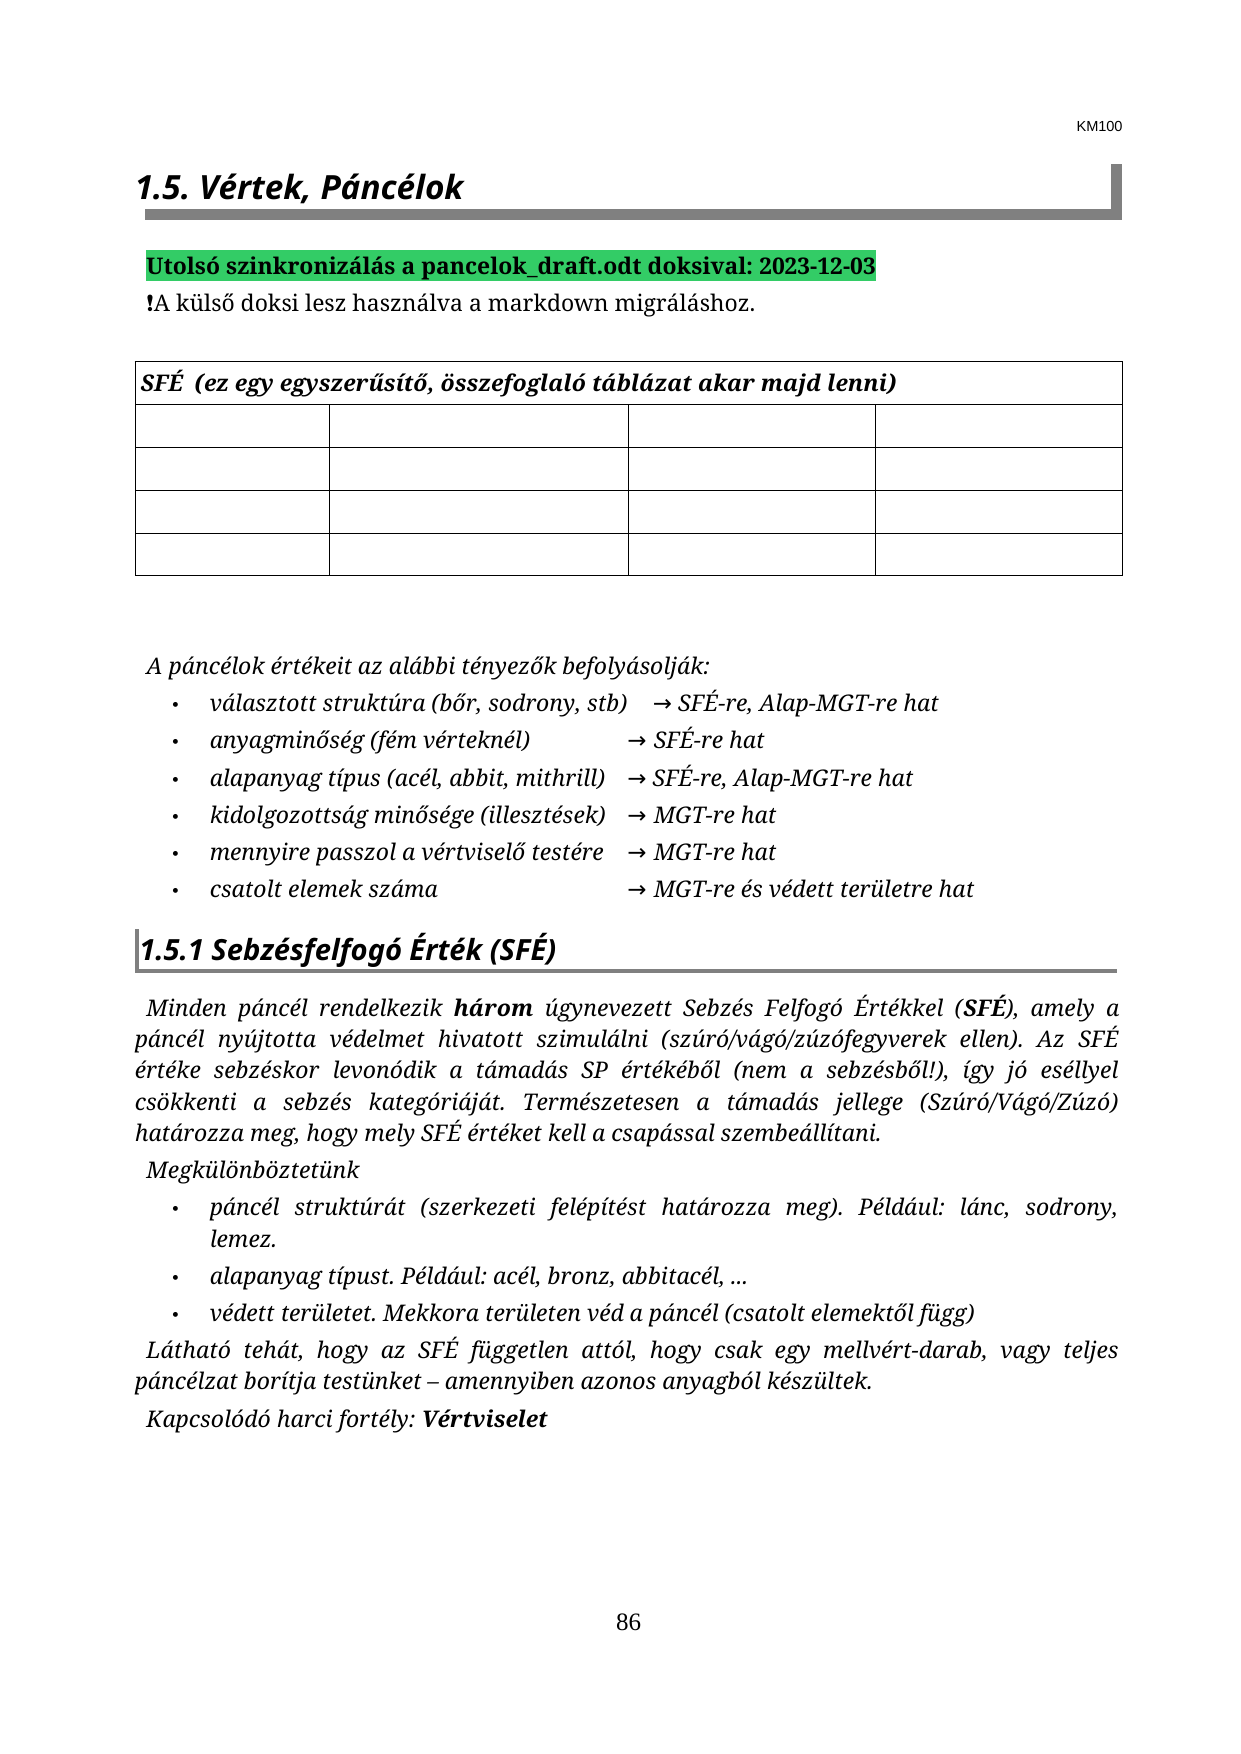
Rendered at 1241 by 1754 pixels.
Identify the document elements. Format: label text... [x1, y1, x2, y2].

subtitle Sebzésfelfogó Érték (SFÉ) [139, 929, 1122, 969]
table_cell [136, 405, 329, 447]
text Utolsó szinkronizálás a pancelok_draft.odt doksival: 2023-12-03 [134, 250, 1122, 281]
text Minden páncél rendelkezik három úgynevezett Sebzés Felfogó Értékkel (SFÉ), amely a páncél nyújtotta védelmet hivatott szimulálni (szúró/vágó/zúzófegyverek ellen). Az SFÉ értéke sebzéskor levonódik a támadás SP értékéből (nem a sebzésből!), így jó eséllyel csökkenti a sebzés kategóriáját. Természetesen a támadás jellege (Szúró/Vágó/Zúzó) határozza meg, hogy mely SFÉ értéket kell a csapással szembeállítani. [134, 992, 1122, 1148]
list alapanyag típust. Például: acél, bronz, abbitacél, ... [172, 1260, 1122, 1291]
list védett területet. Mekkora területen véd a páncél (csatolt elemektől függ) [172, 1297, 1122, 1328]
list kidolgozottság minősége (illesztések) → MGT-re hat [172, 799, 1122, 830]
table_cell [629, 534, 875, 575]
table_header SFÉ (ez egy egyszerűsítő, összefoglaló táblázat akar majd lenni) [136, 362, 1122, 404]
text ❗A külső doksi lesz használva a markdown migráláshoz. [134, 287, 1122, 318]
table_cell [136, 534, 329, 575]
table_cell [629, 491, 875, 533]
list csatolt elemek száma → MGT-re és védett területre hat [172, 873, 1122, 904]
table_cell [136, 448, 329, 490]
table_cell [629, 448, 875, 490]
subtitle Vértek, Páncélok [134, 164, 1111, 209]
text A páncélok értékeit az alábbi tényezők befolyásolják: [134, 650, 1122, 681]
table_cell [876, 534, 1122, 575]
list páncél struktúrát (szerkezeti felépítést határozza meg). Például: lánc, sodrony, lemez. [172, 1191, 1122, 1254]
list mennyire passzol a vértviselő testére → MGT-re hat [172, 836, 1122, 867]
table_cell [330, 448, 628, 490]
table_cell [136, 491, 329, 533]
text Látható tehát, hogy az SFÉ független attól, hogy csak egy mellvért-darab, vagy teljes páncélzat borítja testünket – amennyiben azonos anyagból készültek. [134, 1334, 1122, 1397]
table_cell [876, 448, 1122, 490]
text Megkülönböztetünk [134, 1154, 1122, 1185]
table_cell [330, 534, 628, 575]
text Kapcsolódó harci fortély: Vértviselet [134, 1402, 1122, 1434]
table_cell [330, 405, 628, 447]
table_cell [629, 405, 875, 447]
table_cell [330, 491, 628, 533]
table_cell [876, 405, 1122, 447]
list választott struktúra (bőr, sodrony, stb) → SFÉ-re, Alap-MGT-re hat [172, 687, 1122, 718]
table_cell [876, 491, 1122, 533]
list anyagminőség (fém vérteknél) → SFÉ-re hat [172, 724, 1122, 756]
list alapanyag típus (acél, abbit, mithrill) → SFÉ-re, Alap-MGT-re hat [172, 761, 1122, 793]
